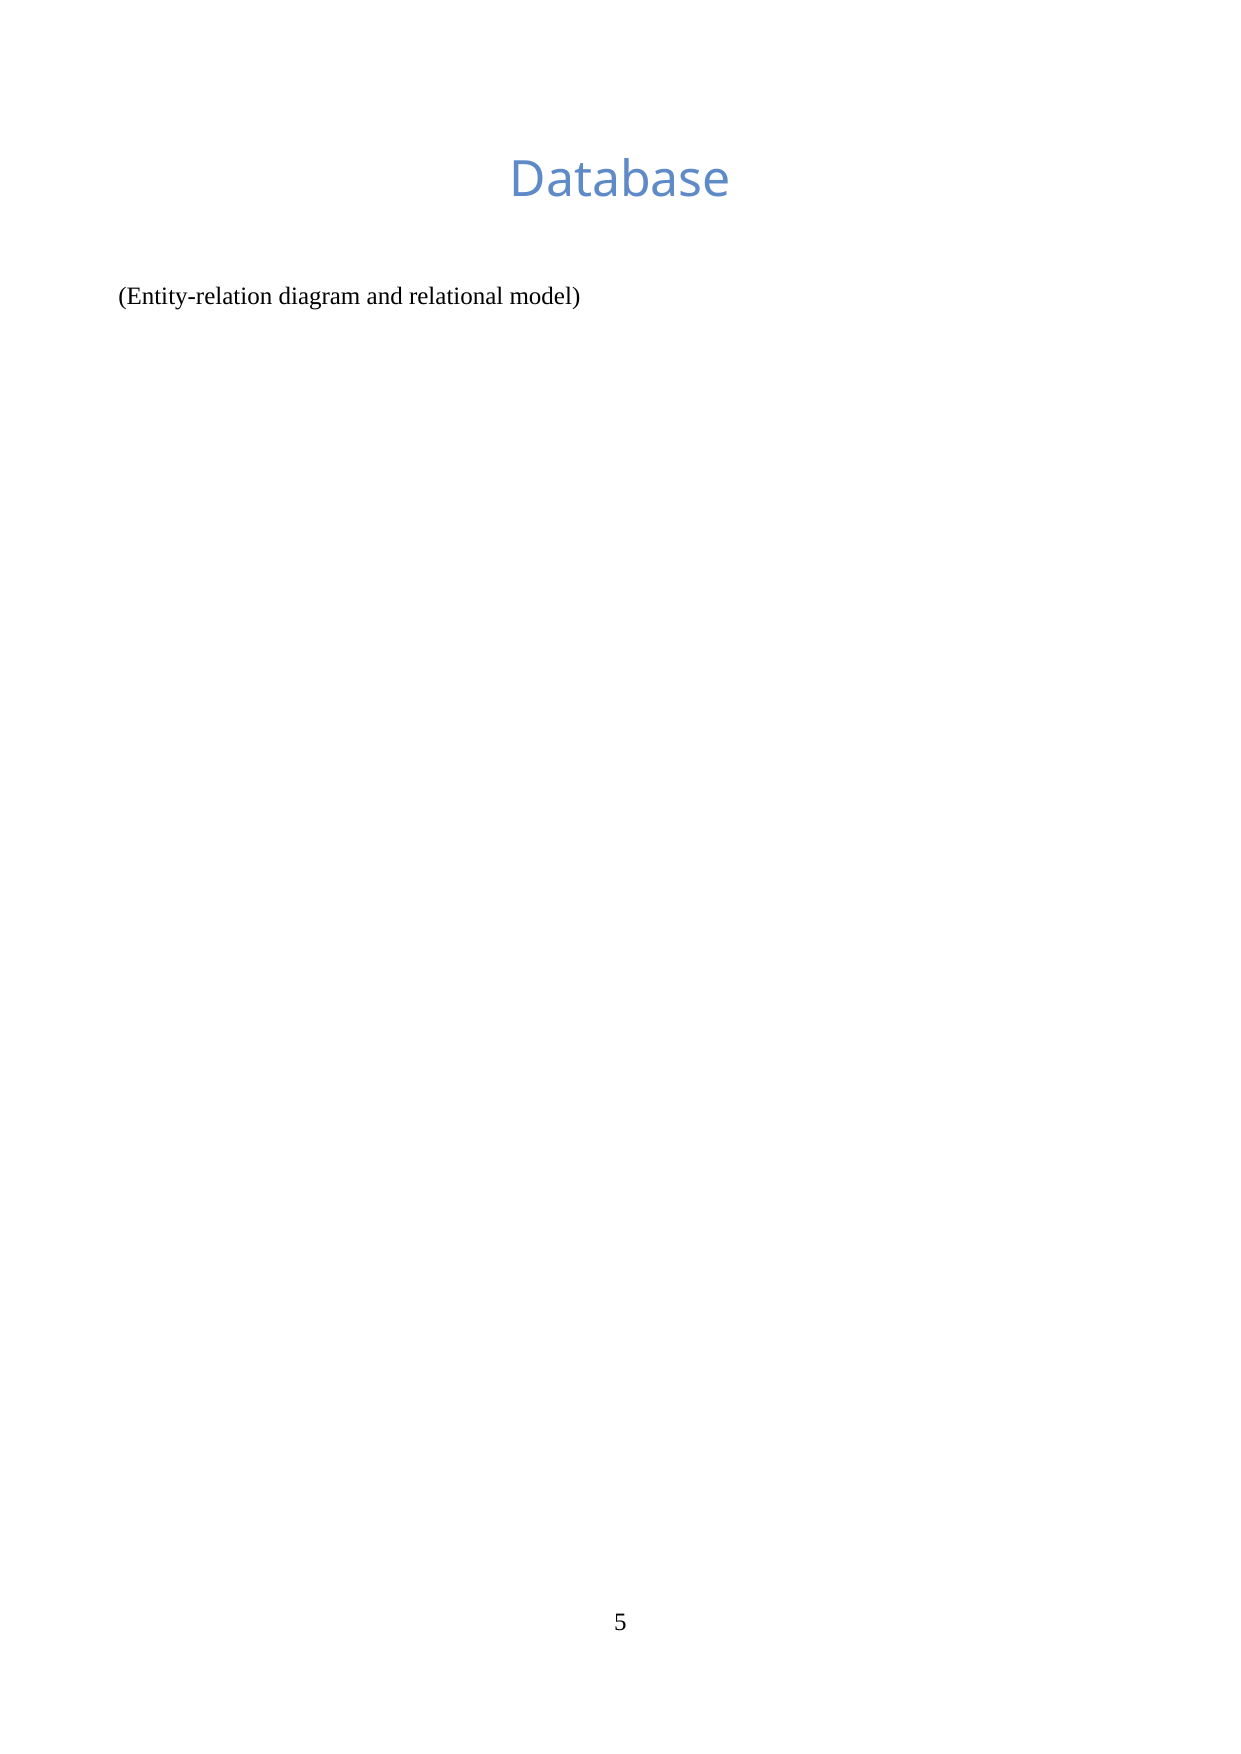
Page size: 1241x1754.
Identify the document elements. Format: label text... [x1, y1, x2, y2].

text (Entity-relation diagram and relational model) [118, 281, 1122, 310]
subtitle Database [118, 143, 1122, 211]
